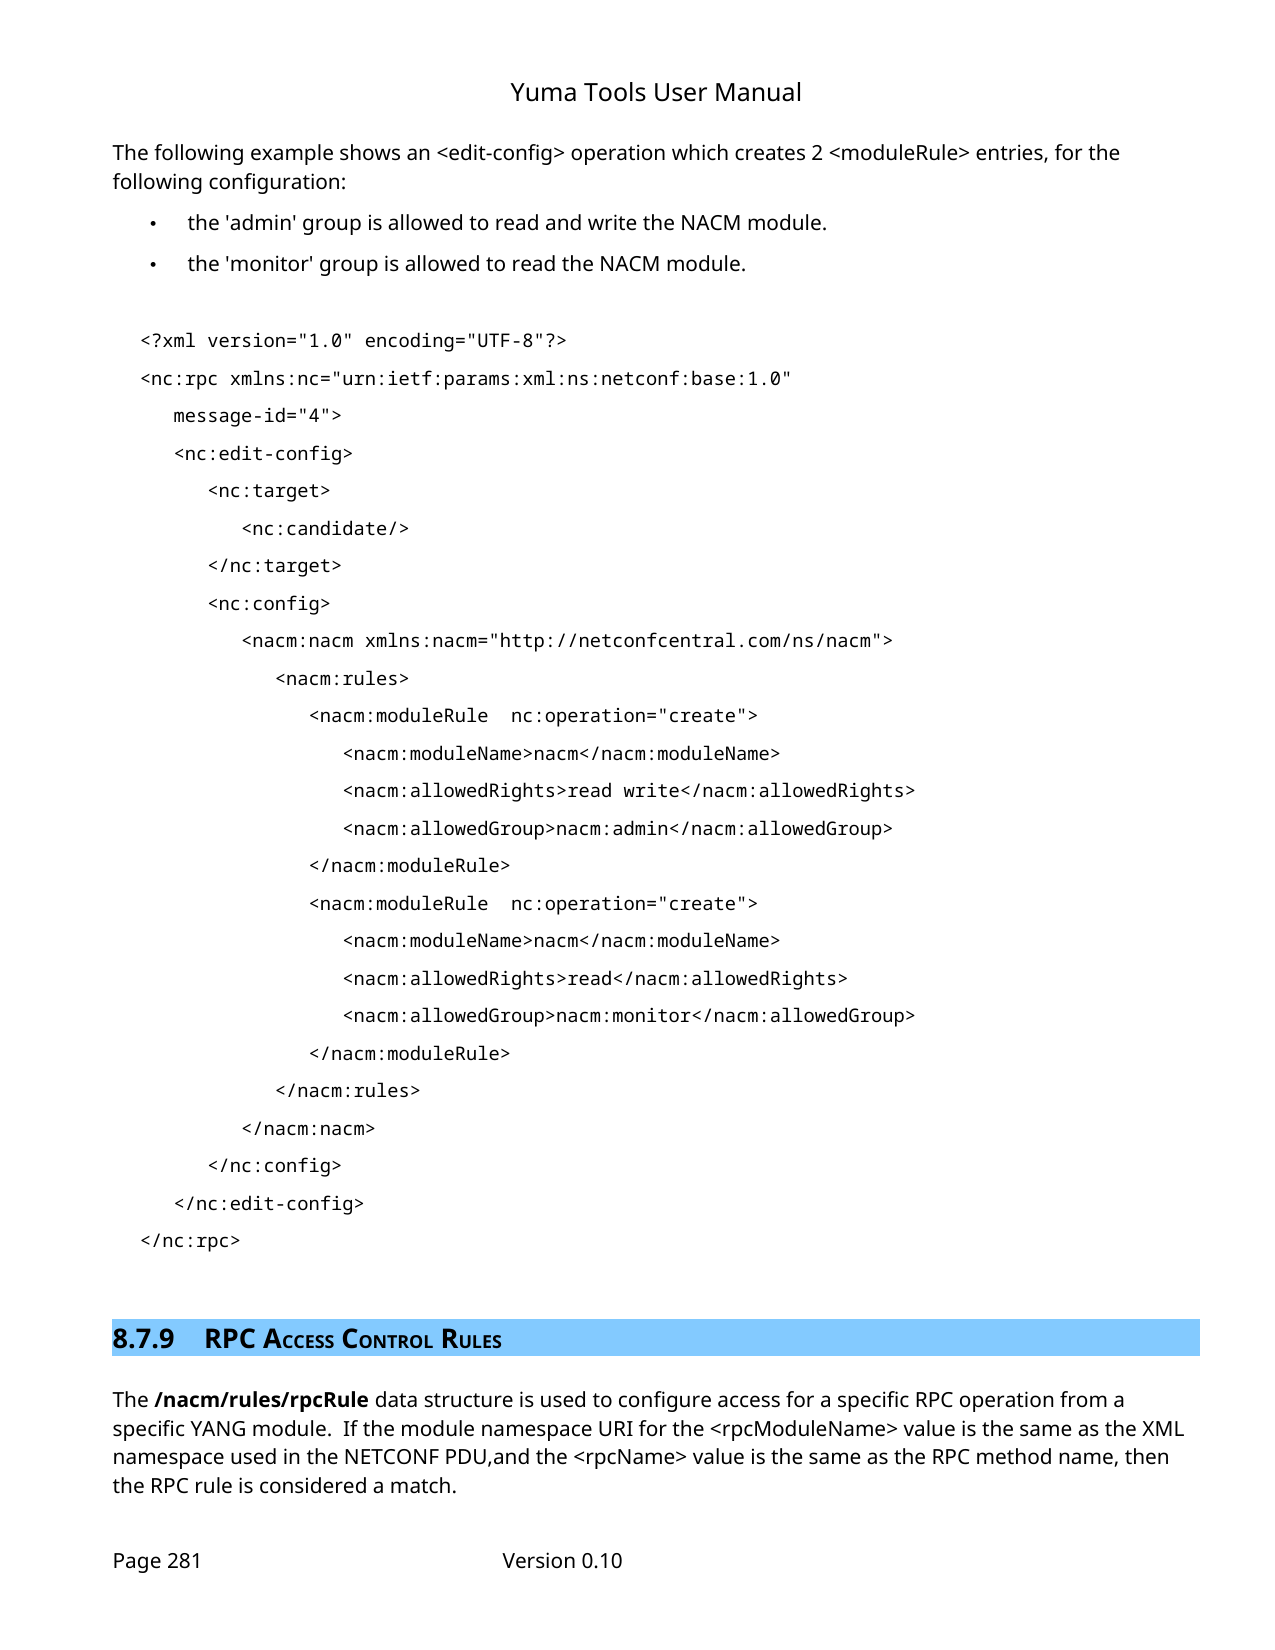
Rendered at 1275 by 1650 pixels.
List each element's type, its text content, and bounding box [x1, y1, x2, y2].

text </nacm:rules> [139, 1077, 1200, 1103]
text <nacm:nacm xmlns:nacm="http://netconfcentral.com/ns/nacm"> [139, 627, 1200, 653]
text <nacm:moduleRule nc:operation="create"> [139, 890, 1200, 915]
text <nacm:moduleRule nc:operation="create"> [139, 702, 1200, 728]
text <nc:config> [139, 590, 1200, 615]
text </nc:rpc> [139, 1227, 1200, 1253]
text <nacm:allowedRights>read write</nacm:allowedRights> [139, 777, 1200, 803]
text <nacm:allowedGroup>nacm:monitor</nacm:allowedGroup> [139, 1002, 1200, 1028]
subtitle RPC Access Control Rules [112, 1319, 1200, 1356]
text <nacm:rules> [139, 665, 1200, 690]
text </nc:edit-config> [139, 1190, 1200, 1215]
text <nacm:moduleName>nacm</nacm:moduleName> [139, 927, 1200, 953]
text The following example shows an <edit-config> operation which creates 2 <moduleRule> entries, for the following configuration: [112, 138, 1200, 195]
text <nc:edit-config> [139, 440, 1200, 465]
list the 'monitor' group is allowed to read the NACM module. [150, 249, 1200, 277]
text <nacm:allowedRights>read</nacm:allowedRights> [139, 965, 1200, 990]
text message-id="4"> [139, 402, 1200, 428]
text </nacm:moduleRule> [139, 852, 1200, 878]
text </nc:config> [139, 1152, 1200, 1178]
list the 'admin' group is allowed to read and write the NACM module. [150, 208, 1200, 236]
text </nc:target> [139, 552, 1200, 578]
text <nc:rpc xmlns:nc="urn:ietf:params:xml:ns:netconf:base:1.0" [139, 365, 1200, 390]
text <nc:target> [139, 477, 1200, 503]
text <nacm:allowedGroup>nacm:admin</nacm:allowedGroup> [139, 815, 1200, 840]
text The /nacm/rules/rpcRule data structure is used to configure access for a specific RPC operation from a specific YANG module. If the module namespace URI for the <rpcModuleName> value is the same as the XML namespace used in the NETCONF PDU,and the <rpcName> value is the same as the RPC method name, then the RPC rule is considered a match. [112, 1386, 1200, 1499]
text <nc:candidate/> [139, 515, 1200, 540]
text </nacm:nacm> [139, 1115, 1200, 1140]
text </nacm:moduleRule> [139, 1040, 1200, 1065]
text <?xml version="1.0" encoding="UTF-8"?> [139, 327, 1200, 353]
text <nacm:moduleName>nacm</nacm:moduleName> [139, 740, 1200, 765]
